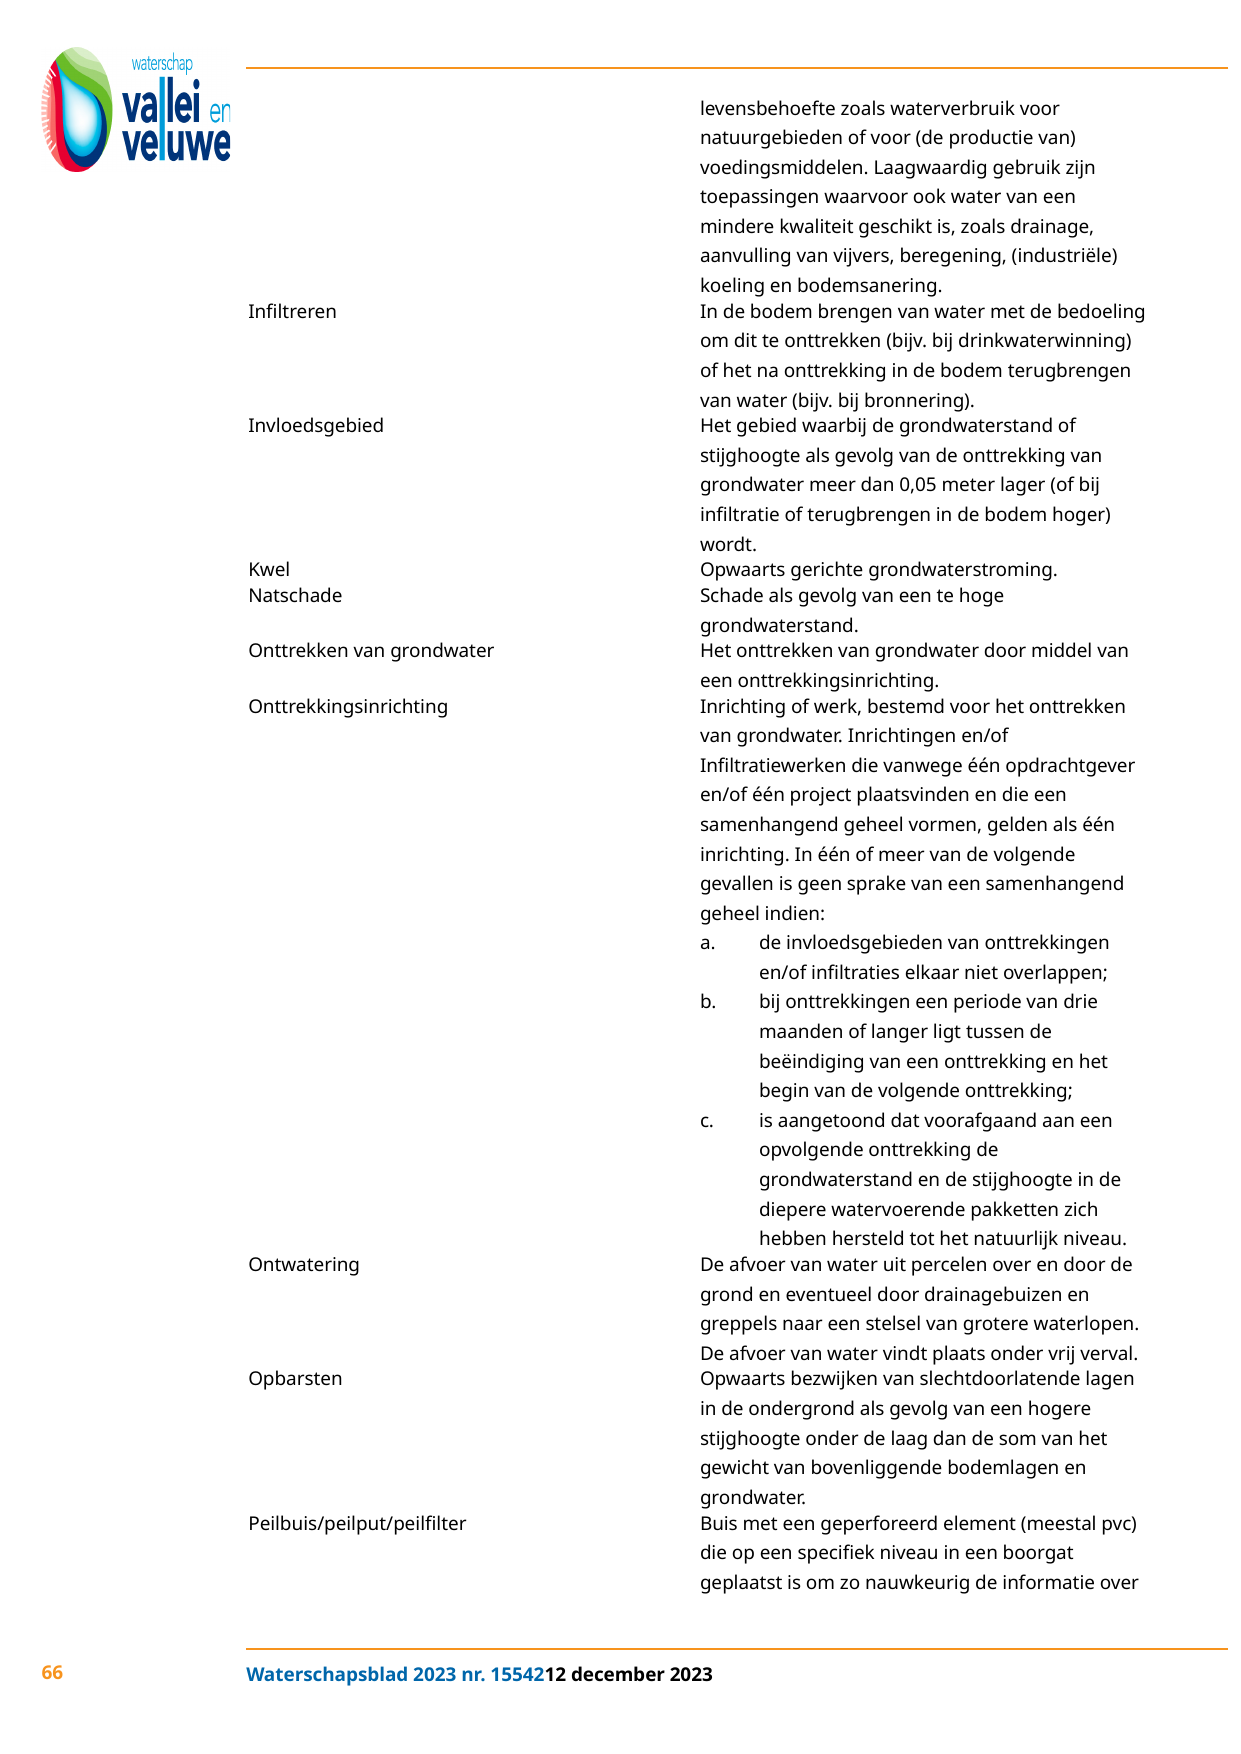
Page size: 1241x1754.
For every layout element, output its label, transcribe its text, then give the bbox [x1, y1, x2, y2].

table_cell levensbehoefte zoals waterverbruik voor natuurgebieden of voor (de productie van) voedingsmiddelen. Laagwaardig gebruik zijn toepassingen waarvoor ook water van een mindere kwaliteit geschikt is, zoals drainage, aanvulling van vijvers, beregening, (industriële) koeling en bodemsanering. [700, 95, 1152, 298]
table_cell Het gebied waarbij de grondwaterstand of stijghoogte als gevolg van de onttrekking van grondwater meer dan 0,05 meter lager (of bij infiltratie of terugbrengen in de bodem hoger) wordt. [700, 413, 1152, 557]
table_cell Ontwatering [248, 1251, 700, 1366]
table_cell Infiltreren [248, 298, 700, 412]
table_cell Opbarsten [248, 1366, 700, 1510]
table_cell Buis met een geperforeerd element (meestal pvc) die op een specifiek niveau in een boorgat geplaatst is om zo nauwkeurig de informatie over [700, 1510, 1152, 1594]
table_cell Onttrekkingsinrichting [248, 693, 700, 1251]
table_cell In de bodem brengen van water met de bedoeling om dit te onttrekken (bijv. bij drinkwaterwinning) of het na onttrekking in de bodem terugbrengen van water (bijv. bij bronnering). [700, 298, 1152, 412]
picture [41, 47, 231, 172]
table_cell De afvoer van water uit percelen over en door de grond en eventueel door drainagebuizen en greppels naar een stelsel van grotere waterlopen. De afvoer van water vindt plaats onder vrij verval. [700, 1251, 1152, 1366]
table_cell Schade als gevolg van een te hoge grondwaterstand. [700, 582, 1152, 638]
table_cell Het onttrekken van grondwater door middel van een onttrekkingsinrichting. [700, 638, 1152, 693]
table_cell Onttrekken van grondwater [248, 638, 700, 693]
table_cell Opwaarts bezwijken van slechtdoorlatende lagen in de ondergrond als gevolg van een hogere stijghoogte onder de laag dan de som van het gewicht van bovenliggende bodemlagen en grondwater. [700, 1366, 1152, 1510]
table_cell Peilbuis/peilput/peilfilter [248, 1510, 700, 1594]
table_cell Invloedsgebied [248, 413, 700, 557]
table_cell Natschade [248, 582, 700, 638]
table_cell [248, 95, 700, 298]
table_cell Kwel [248, 557, 700, 582]
table_cell Opwaarts gerichte grondwaterstroming. [700, 557, 1152, 582]
table_cell Inrichting of werk, bestemd voor het onttrekken van grondwater. Inrichtingen en/of Infiltratiewerken die vanwege één opdrachtgever en/of één project plaatsvinden en die een samenhangend geheel vormen, gelden als één inrichting. In één of meer van de volgende gevallen is geen sprake van een samenhangend geheel indien: de invloedsgebieden van onttrekkingen en/of infiltraties elkaar niet overlappen; bij onttrekkingen een periode van drie maanden of langer ligt tussen de beëindiging van een onttrekking en het begin van de volgende onttrekking; is aangetoond dat voorafgaand aan een opvolgende onttrekking de grondwaterstand en de stijghoogte in de diepere watervoerende pakketten zich hebben hersteld tot het natuurlijk niveau. [700, 693, 1152, 1251]
